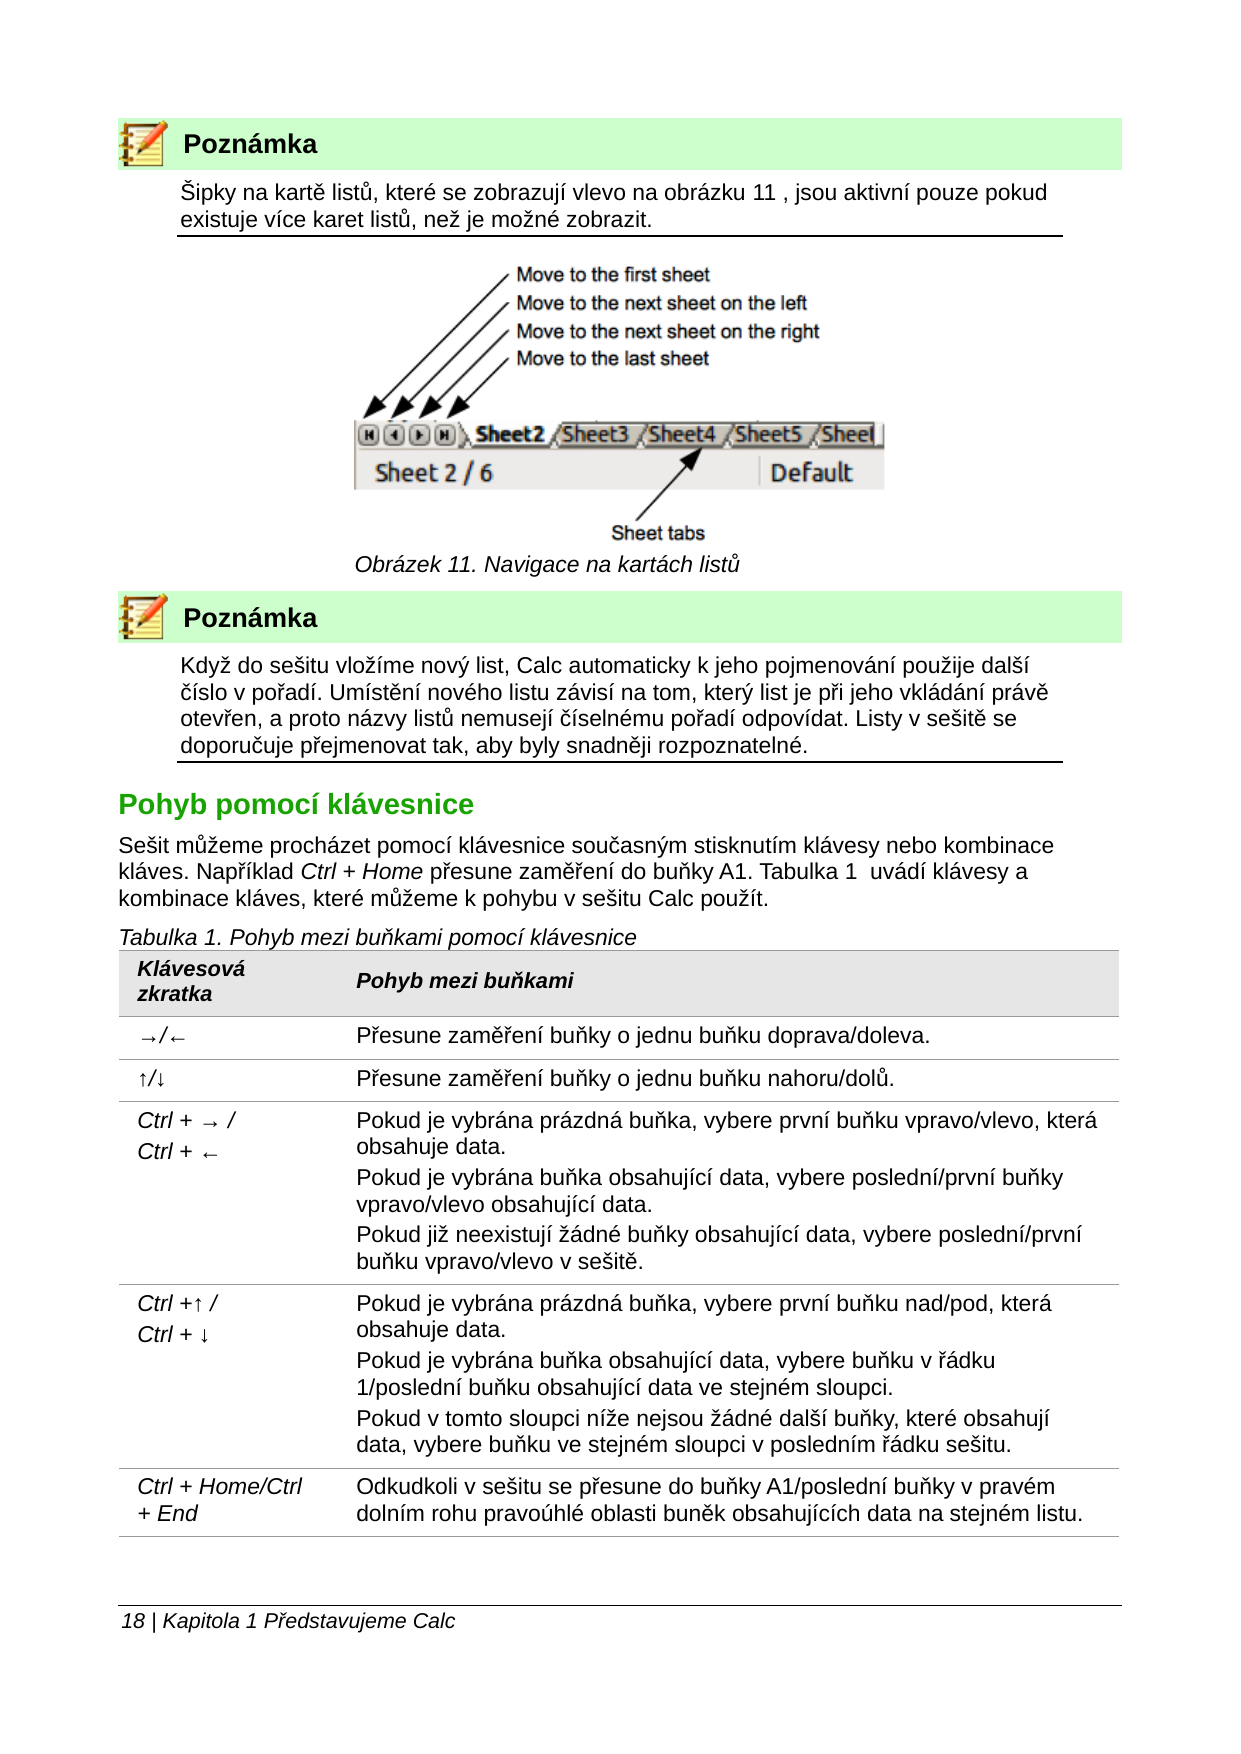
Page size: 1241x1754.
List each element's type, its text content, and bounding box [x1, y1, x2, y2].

text Obrázek 11. Navigace na kartách listů [354, 551, 886, 577]
subtitle Pohyb pomocí klávesnice [118, 787, 1122, 820]
table_cell Přesune zaměření buňky o jednu buňku nahoru/dolů. [338, 1060, 1119, 1101]
table_cell Ctrl + Home/Ctrl + End [119, 1469, 338, 1536]
picture [119, 119, 170, 170]
table_cell →/← [119, 1017, 338, 1059]
table_cell Ctrl +↑ / Ctrl + ↓ [119, 1285, 338, 1467]
subtitle Poznámka [118, 591, 1122, 643]
text Tabulka 1. Pohyb mezi buňkami pomocí klávesnice [118, 923, 1122, 950]
table_cell Ctrl + → / Ctrl + ← [119, 1102, 338, 1284]
table_cell Odkudkoli v sešitu se přesune do buňky A1/poslední buňky v pravém dolním rohu pravoúhlé oblasti buněk obsahujících data na stejném listu. [338, 1469, 1119, 1536]
table_cell ↑/↓ [119, 1060, 338, 1101]
table_header Klávesová zkratka [119, 951, 338, 1016]
picture [354, 258, 886, 551]
text Šipky na kartě listů, které se zobrazují vlevo na obrázku 11 , jsou aktivní pouze pokud existuje více karet listů, než je možné zobrazit. [177, 176, 1063, 235]
subtitle Poznámka [118, 118, 1122, 170]
table_cell Přesune zaměření buňky o jednu buňku doprava/doleva. [338, 1017, 1119, 1059]
table_cell Pokud je vybrána prázdná buňka, vybere první buňku nad/pod, která obsahuje data. Pokud je vybrána buňka obsahující data, vybere buňku v řádku 1/poslední buňku obsahující data ve stejném sloupci. Pokud v tomto sloupci níže nejsou žádné další buňky, které obsahují data, vybere buňku ve stejném sloupci v posledním řádku sešitu. [338, 1285, 1119, 1467]
text Když do sešitu vložíme nový list, Calc automaticky k jeho pojmenování použije další číslo v pořadí. Umístění nového listu závisí na tom, který list je při jeho vkládání právě otevřen, a proto názvy listů nemusejí číselnému pořadí odpovídat. Listy v sešitě se doporučuje přejmenovat tak, aby byly snadněji rozpoznatelné. [177, 649, 1063, 761]
text Sešit můžeme procházet pomocí klávesnice současným stisknutím klávesy nebo kombinace kláves. Například Ctrl + Home přesune zaměření do buňky A1. Tabulka 1 uvádí klávesy a kombinace kláves, které můžeme k pohybu v sešitu Calc použít. [118, 832, 1122, 911]
table_header Pohyb mezi buňkami [338, 951, 1119, 1016]
table_cell Pokud je vybrána prázdná buňka, vybere první buňku vpravo/vlevo, která obsahuje data. Pokud je vybrána buňka obsahující data, vybere poslední/první buňky vpravo/vlevo obsahující data. Pokud již neexistují žádné buňky obsahující data, vybere poslední/první buňku vpravo/vlevo v sešitě. [338, 1102, 1119, 1284]
picture [119, 592, 170, 643]
